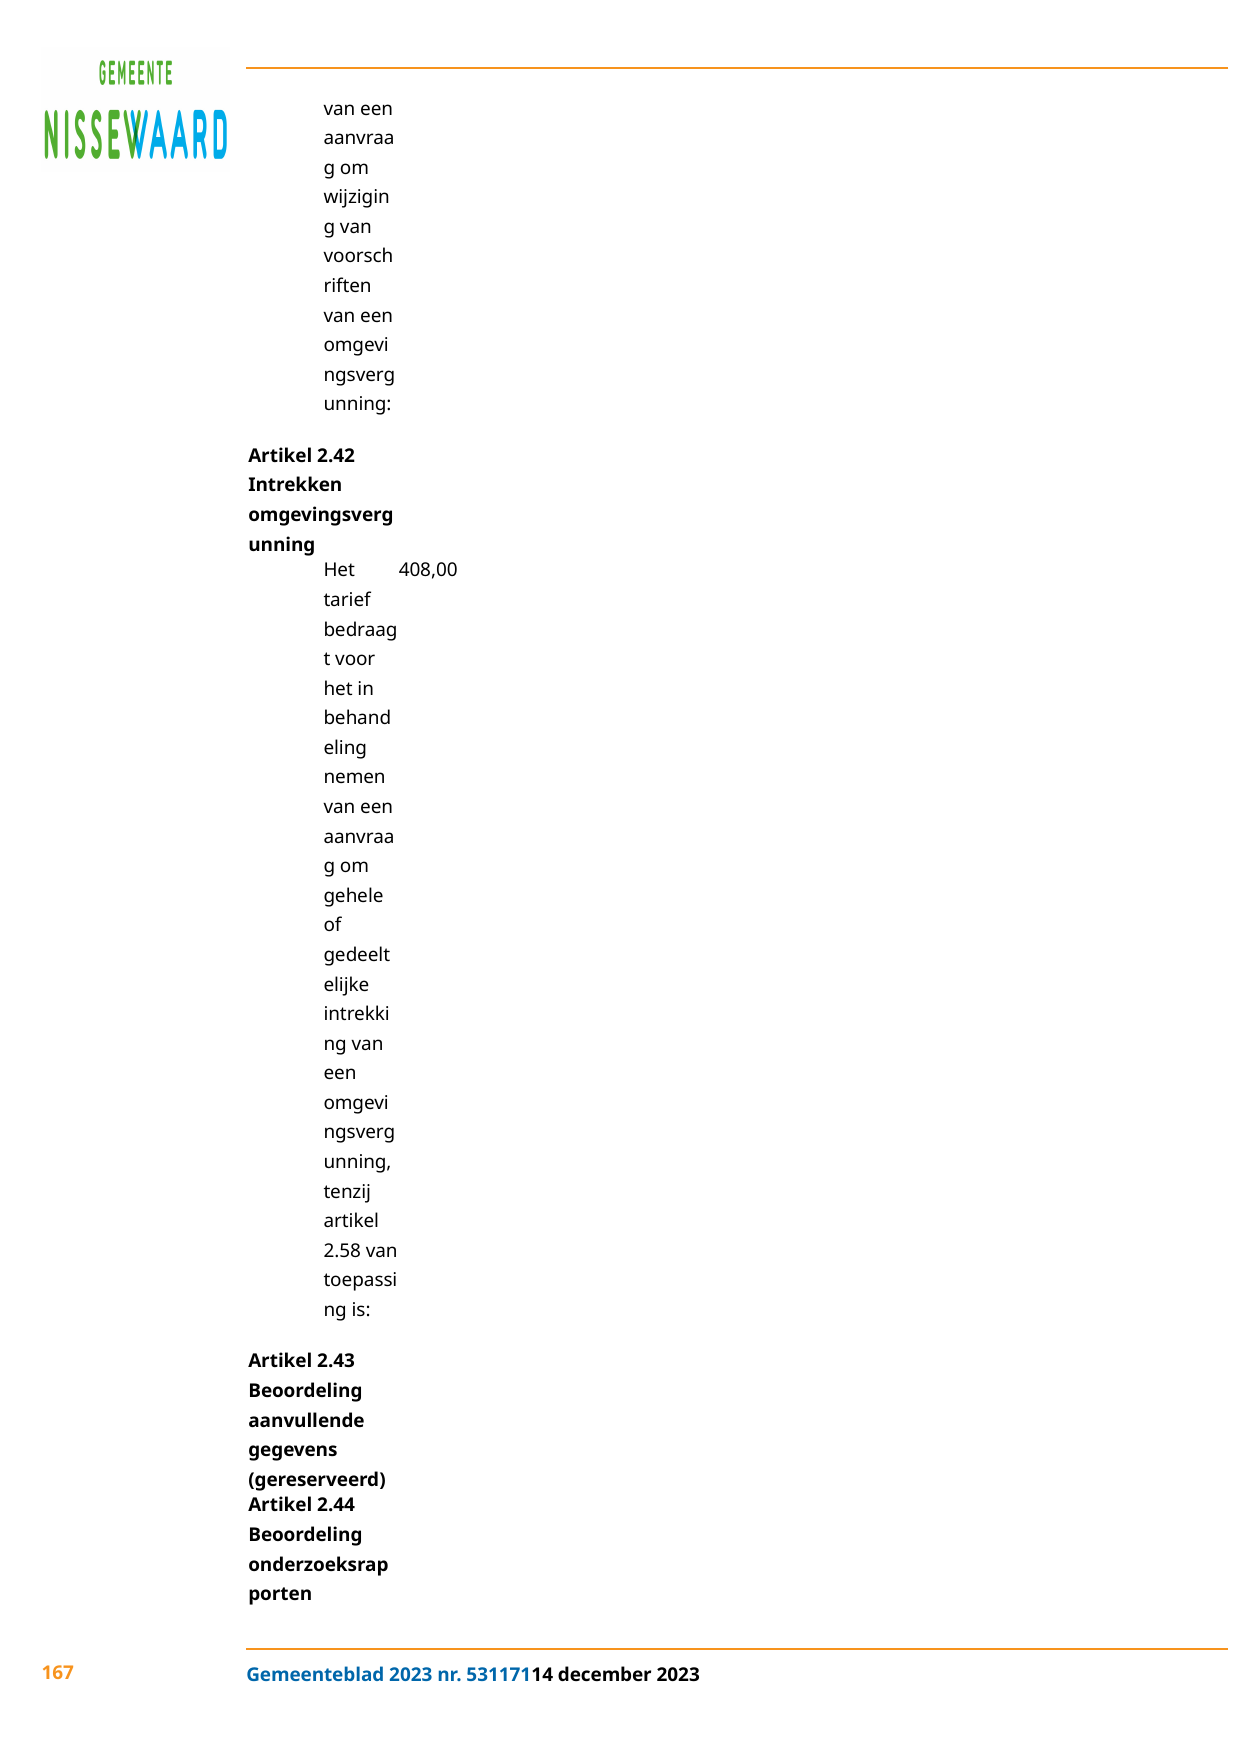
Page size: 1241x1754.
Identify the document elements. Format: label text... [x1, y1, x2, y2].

table_cell [323, 416, 398, 442]
table_cell Het tarief bedraagt voor het in behandeling nemen van een aanvraag om gehele of gedeeltelijke intrekking van een omgevingsvergunning, tenzij artikel 2.58 van toepassing is: [323, 557, 398, 1322]
table_cell 408,00 [399, 557, 474, 1322]
table_cell [399, 95, 474, 416]
table_cell van een aanvraag om wijziging van voorschriften van een omgevingsvergunning: [323, 95, 398, 416]
table_cell [248, 1322, 323, 1348]
picture [41, 47, 231, 172]
table_cell [399, 442, 474, 557]
table_cell [248, 557, 323, 1322]
table_cell Artikel 2.44 Beoordeling onderzoeksrapporten [248, 1492, 398, 1606]
table_cell [399, 1322, 474, 1348]
table_cell [399, 1492, 474, 1606]
table_cell Artikel 2.42 Intrekken omgevingsvergunning [248, 442, 398, 557]
table_cell [248, 416, 323, 442]
table_cell Artikel 2.43 Beoordeling aanvullende gegevens (gereserveerd) [248, 1348, 398, 1492]
table_cell [323, 1322, 398, 1348]
table_cell [399, 1348, 474, 1492]
table_cell [248, 95, 323, 416]
table_cell [399, 416, 474, 442]
